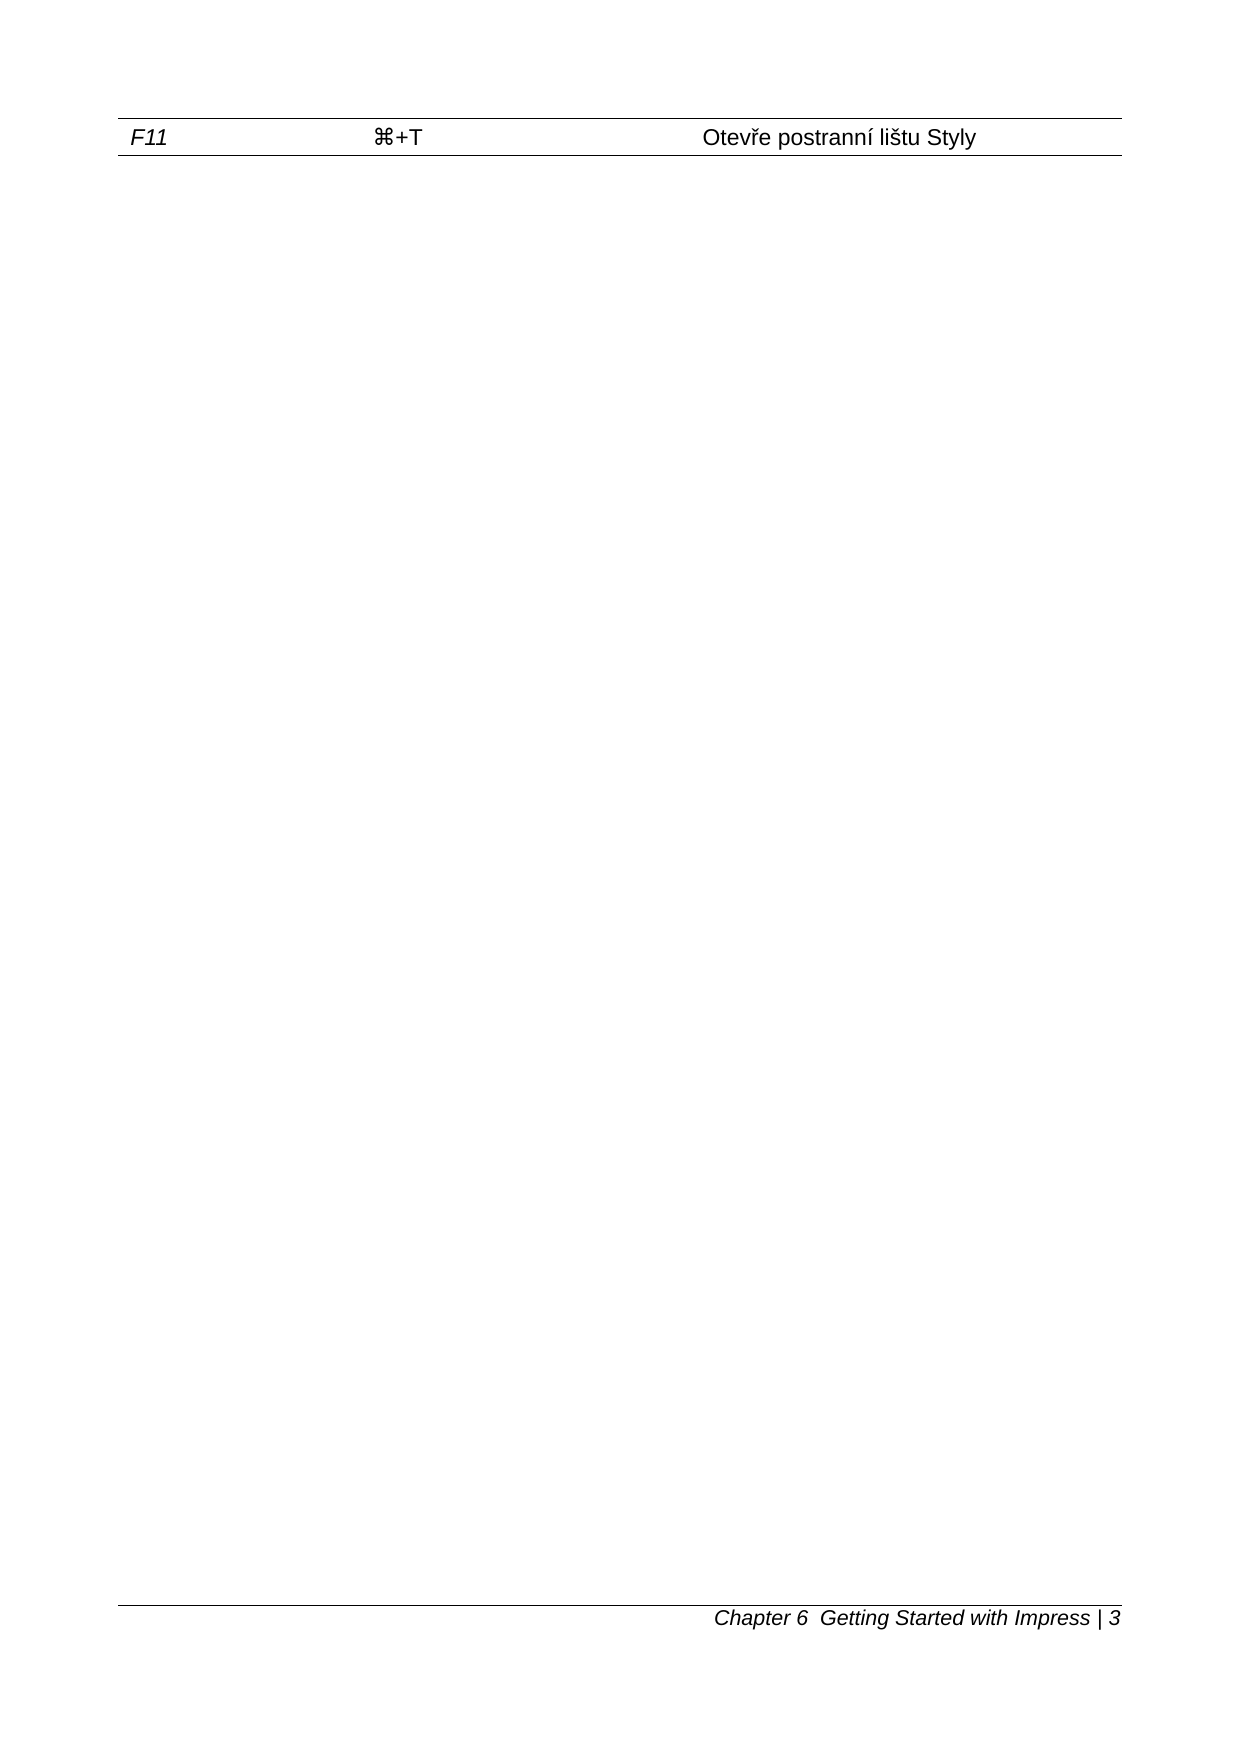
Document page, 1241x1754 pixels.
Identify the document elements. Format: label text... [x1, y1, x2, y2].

table_cell Otevře postranní lištu Styly [690, 119, 1122, 155]
table_cell F11 [118, 119, 360, 155]
table_cell ⌘+T [360, 119, 690, 155]
